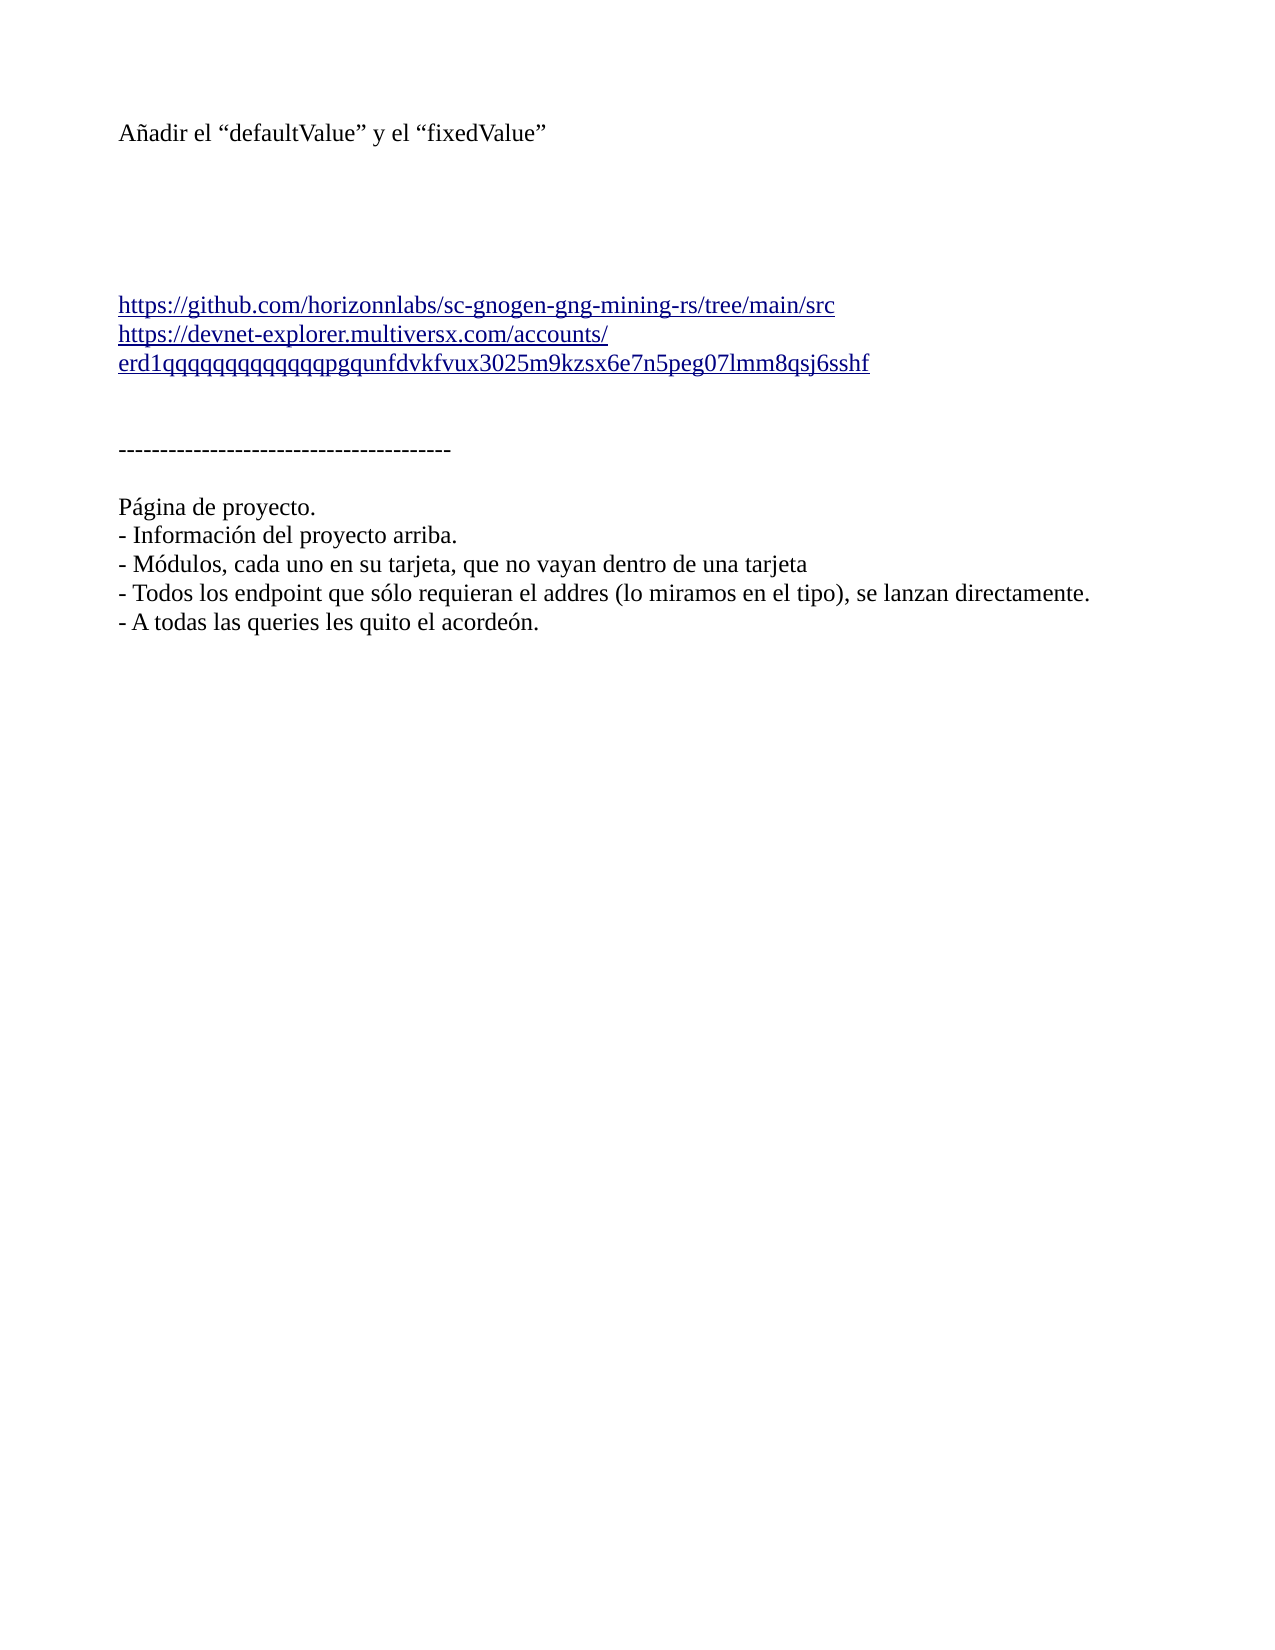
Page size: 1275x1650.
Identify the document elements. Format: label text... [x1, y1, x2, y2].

text Página de proyecto. [118, 492, 1157, 521]
text Añadir el “defaultValue” y el “fixedValue” [118, 118, 1157, 147]
text https://github.com/horizonnlabs/sc-gnogen-gng-mining-rs/tree/main/src [118, 291, 1157, 319]
text - Información del proyecto arriba. [118, 521, 1157, 549]
text - Todos los endpoint que sólo requieran el addres (lo miramos en el tipo), se lanzan directamente. [118, 578, 1157, 607]
text - Módulos, cada uno en su tarjeta, que no vayan dentro de una tarjeta [118, 549, 1157, 578]
text - A todas las queries les quito el acordeón. [118, 607, 1157, 636]
text https://devnet-explorer.multiversx.com/accounts/erd1qqqqqqqqqqqqqpgqunfdvkfvux3025m9kzsx6e7n5peg07lmm8qsj6sshf [118, 319, 1157, 377]
text ---------------------------------------- [118, 434, 1157, 463]
